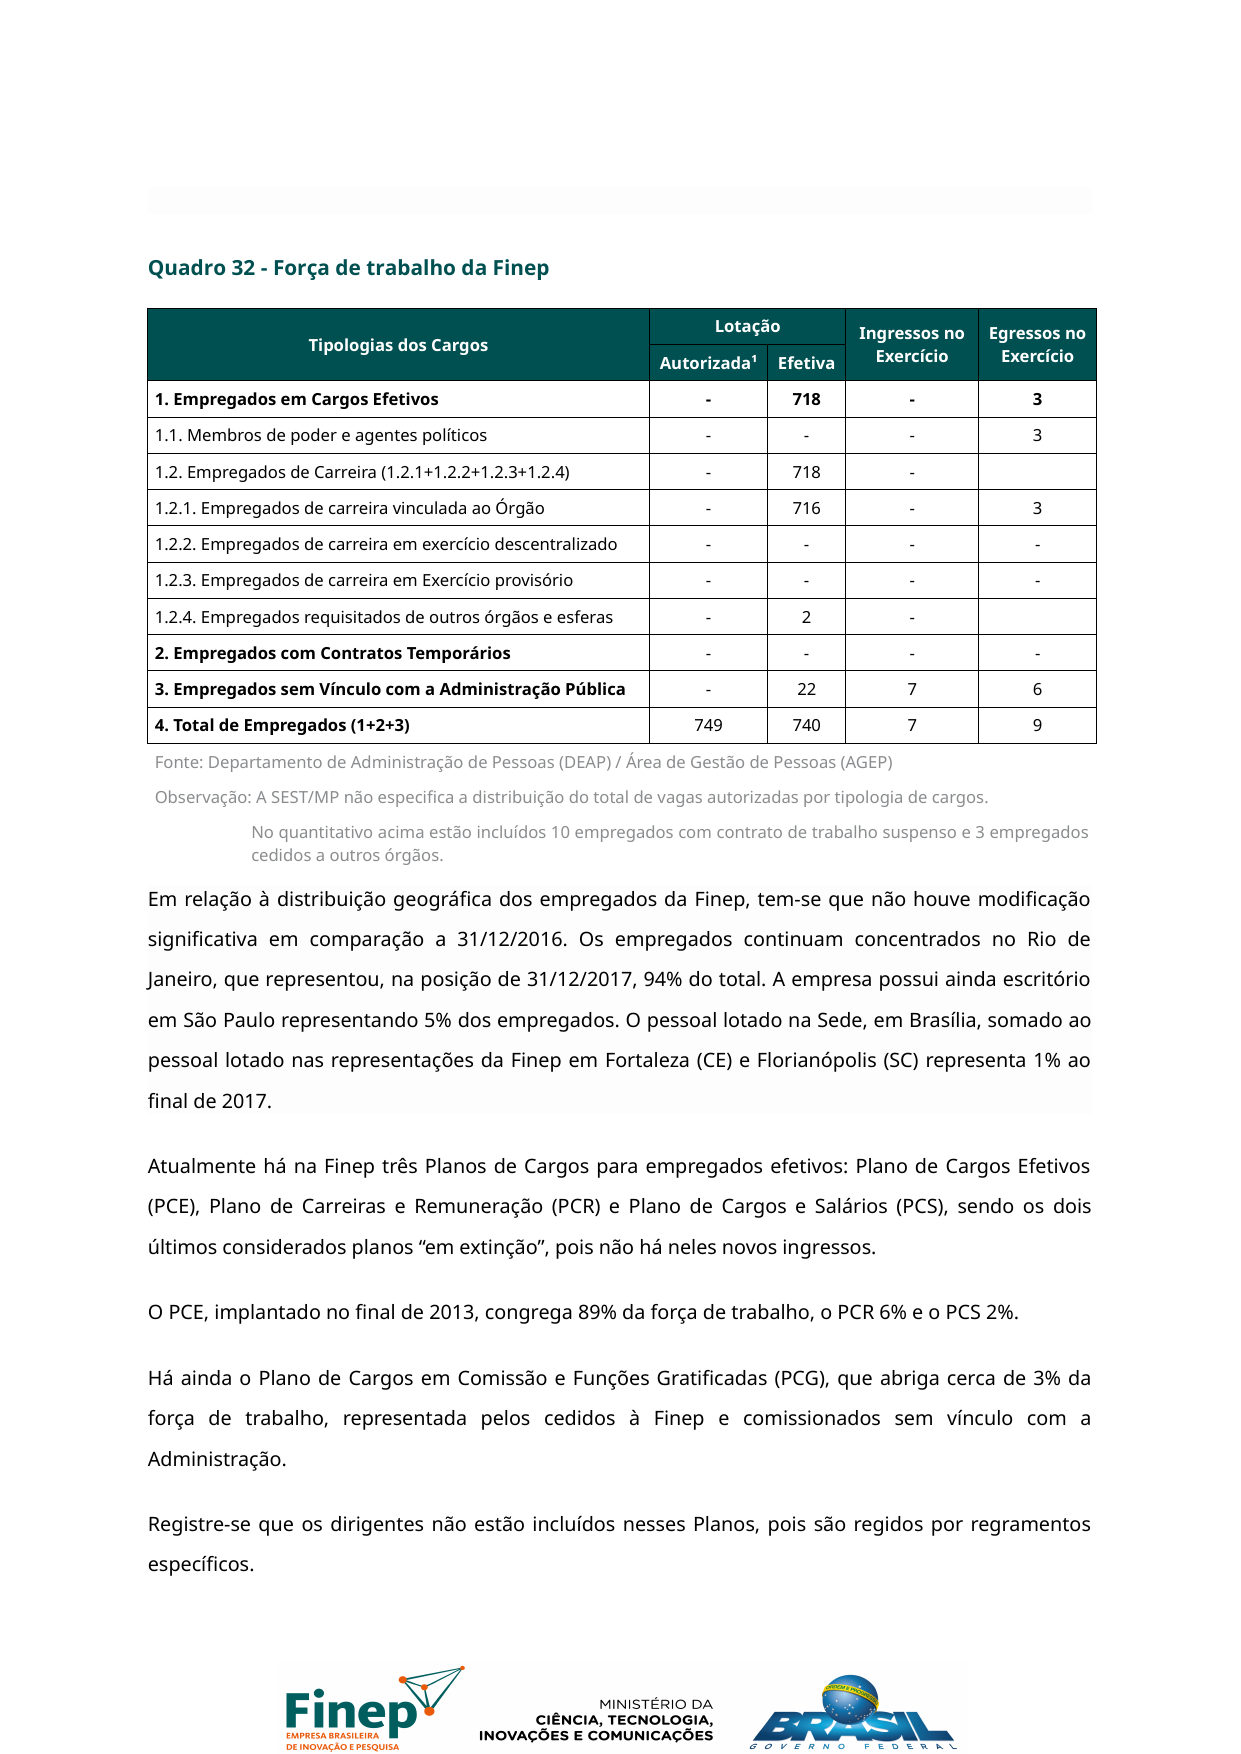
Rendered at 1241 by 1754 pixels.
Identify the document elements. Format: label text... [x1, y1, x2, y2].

table_cell 22 [768, 671, 845, 707]
table_cell - [846, 381, 978, 417]
table_cell 7 [846, 708, 978, 743]
table_cell - [650, 418, 767, 453]
table_cell - [650, 381, 767, 417]
table_cell - [650, 635, 767, 670]
table_cell - [650, 599, 767, 634]
table_cell - [979, 635, 1096, 670]
table_cell 6 [979, 671, 1096, 707]
table_cell - [650, 490, 767, 525]
table_cell 716 [768, 490, 845, 525]
table_cell Fonte: Departamento de Administração de Pessoas (DEAP) / Área de Gestão de Pessoas (AGEP) Observação: A SEST/MP não especifica a distribuição do total de vagas autorizadas por tipologia de cargos. No quantitativo acima estão incluídos 10 empregados com contrato de trabalho suspenso e 3 empregados cedidos a outros órgãos. [147, 744, 1096, 872]
table_cell - [846, 418, 978, 453]
table_cell 1.2. Empregados de Carreira (1.2.1+1.2.2+1.2.3+1.2.4) [148, 454, 649, 489]
table_cell 3 [979, 381, 1096, 417]
table_cell Autorizada¹ [650, 345, 767, 380]
table_cell 9 [979, 708, 1096, 743]
table_cell 3. Empregados sem Vínculo com a Administração Pública [148, 671, 649, 707]
table_header Egressos no Exercício [979, 309, 1096, 380]
table_cell - [846, 490, 978, 525]
text Em relação à distribuição geográfica dos empregados da Finep, tem-se que não houve modificação significativa em comparação a 31/12/2016. Os empregados continuam concentrados no Rio de Janeiro, que representou, na posição de 31/12/2017, 94% do total. A empresa possui ainda escritório em São Paulo representando 5% dos empregados. O pessoal lotado na Sede, em Brasília, somado ao pessoal lotado nas representações da Finep em Fortaleza (CE) e Florianópolis (SC) representa 1% ao final de 2017. [148, 885, 1092, 1114]
table_cell 3 [979, 418, 1096, 453]
table_cell 4. Total de Empregados (1+2+3) [148, 708, 649, 743]
table_cell 749 [650, 708, 767, 743]
table_cell 1. Empregados em Cargos Efetivos [148, 381, 649, 417]
table_cell - [650, 454, 767, 489]
table_cell 718 [768, 454, 845, 489]
table_cell - [650, 671, 767, 707]
table_cell - [650, 563, 767, 598]
table_cell 1.2.2. Empregados de carreira em exercício descentralizado [148, 526, 649, 562]
text Quadro 32 - Força de trabalho da Finep [148, 253, 1092, 281]
table_cell - [768, 526, 845, 562]
table_cell - [768, 418, 845, 453]
table_cell 1.2.3. Empregados de carreira em Exercício provisório [148, 563, 649, 598]
table_cell 2. Empregados com Contratos Temporários [148, 635, 649, 670]
table_cell - [846, 563, 978, 598]
table_cell 1.2.1. Empregados de carreira vinculada ao Órgão [148, 490, 649, 525]
text Há ainda o Plano de Cargos em Comissão e Funções Gratificadas (PCG), que abriga cerca de 3% da força de trabalho, representada pelos cedidos à Finep e comissionados sem vínculo com a Administração. [148, 1364, 1092, 1472]
table_cell 7 [846, 671, 978, 707]
table_cell - [979, 563, 1096, 598]
table_header Tipologias dos Cargos [148, 309, 649, 380]
text Atualmente há na Finep três Planos de Cargos para empregados efetivos: Plano de Cargos Efetivos (PCE), Plano de Carreiras e Remuneração (PCR) e Plano de Cargos e Salários (PCS), sendo os dois últimos considerados planos “em extinção”, pois não há neles novos ingressos. [148, 1152, 1092, 1260]
table_cell 740 [768, 708, 845, 743]
table_cell 1.2.4. Empregados requisitados de outros órgãos e esferas [148, 599, 649, 634]
table_cell [979, 599, 1096, 634]
text O PCE, implantado no final de 2013, congrega 89% da força de trabalho, o PCR 6% e o PCS 2%. [148, 1298, 1092, 1326]
table_cell [979, 454, 1096, 489]
table_cell - [846, 454, 978, 489]
table_cell - [979, 526, 1096, 562]
table_cell - [846, 635, 978, 670]
text Registre-se que os dirigentes não estão incluídos nesses Planos, pois são regidos por regramentos específicos. [148, 1510, 1092, 1578]
table_cell - [768, 563, 845, 598]
table_cell 1.1. Membros de poder e agentes políticos [148, 418, 649, 453]
table_header Lotação [650, 309, 845, 344]
table_cell - [768, 635, 845, 670]
table_cell 2 [768, 599, 845, 634]
table_header Ingressos no Exercício [846, 309, 978, 380]
table_cell Efetiva [768, 345, 845, 380]
table_cell 718 [768, 381, 845, 417]
table_cell 3 [979, 490, 1096, 525]
table_cell - [846, 526, 978, 562]
table_cell - [846, 599, 978, 634]
table_cell - [650, 526, 767, 562]
